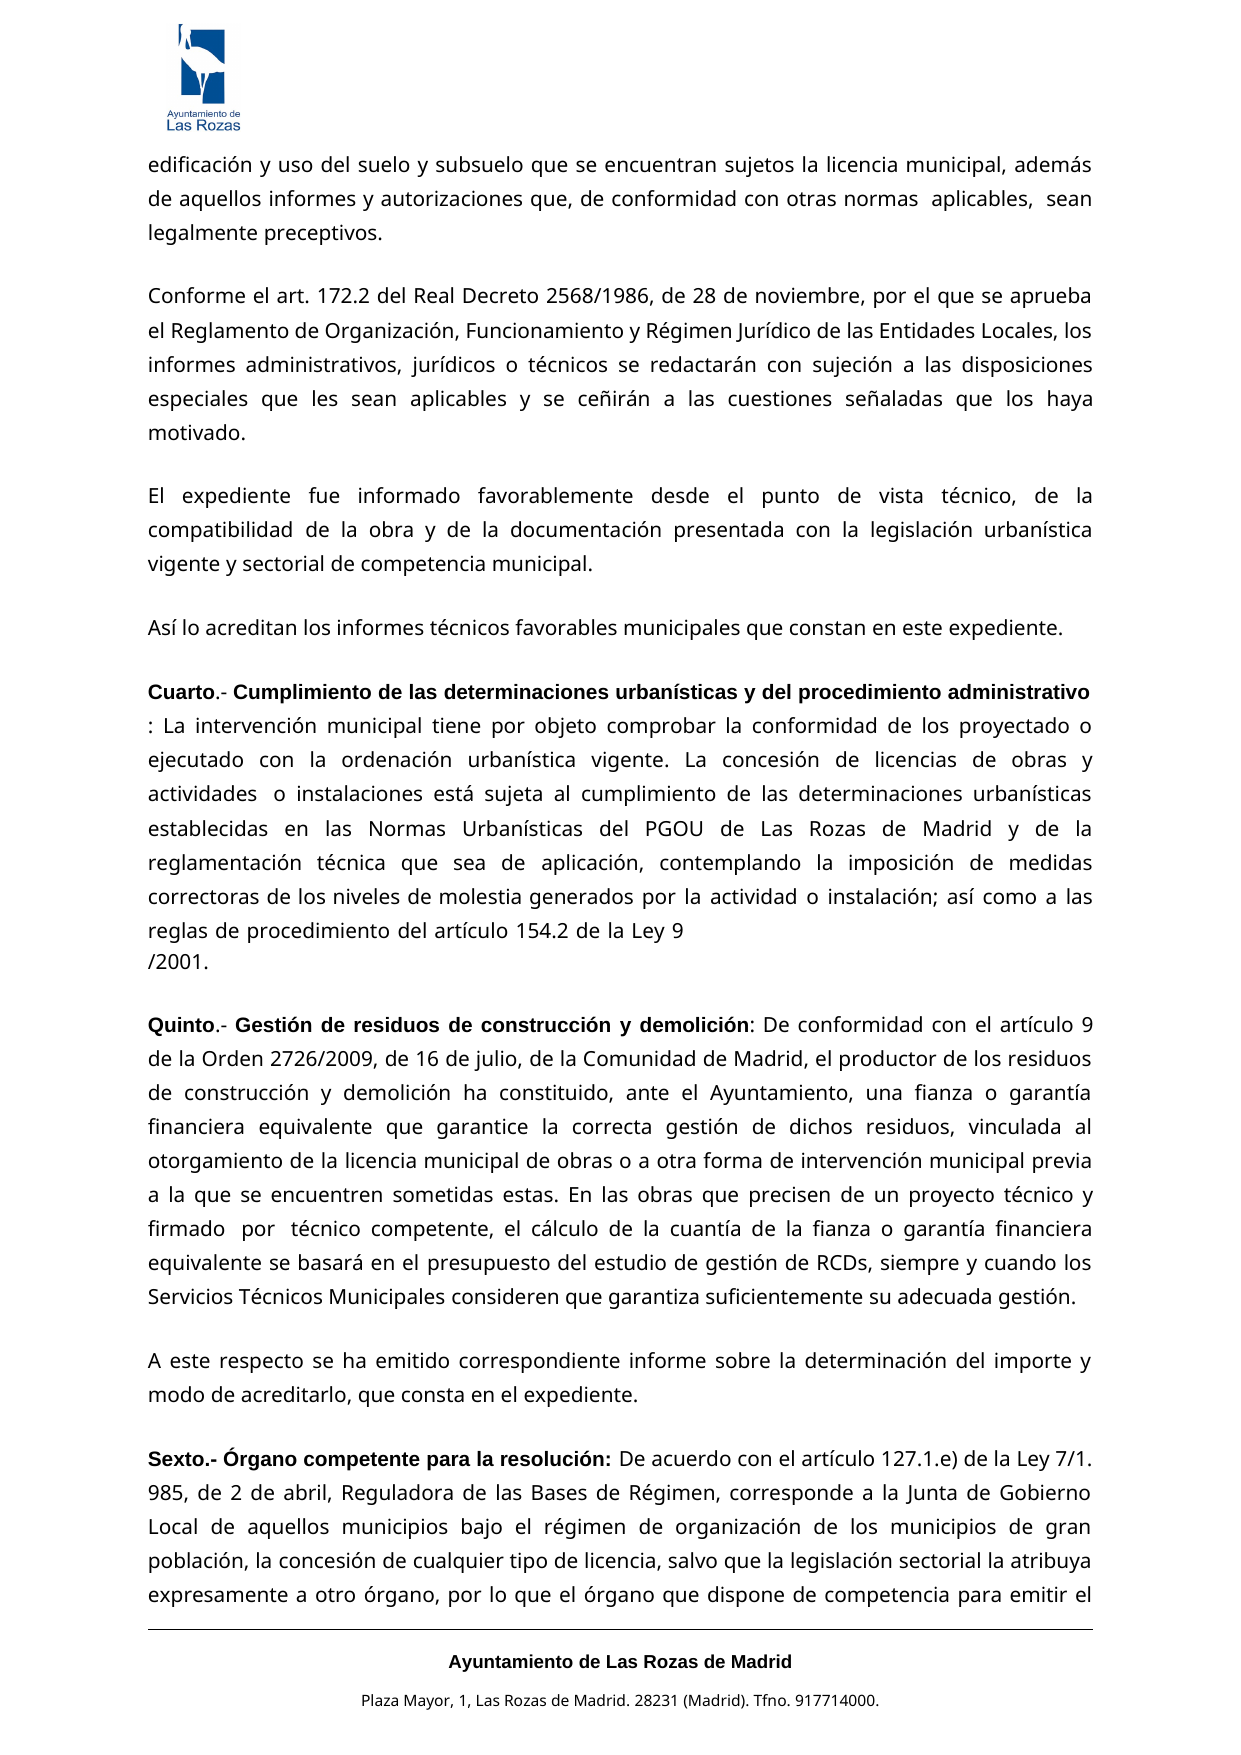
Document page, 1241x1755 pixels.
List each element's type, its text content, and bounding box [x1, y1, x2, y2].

text Sexto.- Órgano competente para la resolución: De acuerdo con el artículo 127.1.e) de la Ley 7/1. 985, de 2 de abril, Reguladora de las Bases de Régimen, corresponde a la Junta de Gobierno Local de aquellos municipios bajo el régimen de organización de los municipios de gran población, la concesión de cualquier tipo de licencia, salvo que la legislación sectorial la atribuya expresamente a otro órgano, por lo que el órgano que dispone de competencia para emitir el [148, 1444, 1093, 1608]
text A este respecto se ha emitido correspondiente informe sobre la determinación del importe y modo de acreditarlo, que consta en el expediente. [148, 1346, 1093, 1409]
text Conforme el art. 172.2 del Real Decreto 2568/1986, de 28 de noviembre, por el que se aprueba el Reglamento de Organización, Funcionamiento y Régimen Jurídico de las Entidades Locales, los informes administrativos, jurídicos o técnicos se redactarán con sujeción a las disposiciones especiales que les sean aplicables y se ceñirán a las cuestiones señaladas que los haya motivado. [148, 282, 1093, 446]
text El expediente fue informado favorablemente desde el punto de vista técnico, de la compatibilidad de la obra y de la documentación presentada con la legislación urbanística vigente y sectorial de competencia municipal. [148, 481, 1093, 578]
subtitle Cuarto.- Cumplimiento de las determinaciones urbanísticas y del procedimiento administrativo [148, 677, 1105, 706]
text /2001. [148, 950, 1105, 974]
text edificación y uso del suelo y subsuelo que se encuentran sujetos la licencia municipal, además de aquellos informes y autorizaciones que, de conformidad con otras normas aplicables, sean legalmente preceptivos. [148, 150, 1093, 247]
text Quinto.- Gestión de residuos de construcción y demolición: De conformidad con el artículo 9 de la Orden 2726/2009, de 16 de julio, de la Comunidad de Madrid, el productor de los residuos de construcción y demolición ha constituido, ante el Ayuntamiento, una fianza o garantía financiera equivalente que garantice la correcta gestión de dichos residuos, vinculada al otorgamiento de la licencia municipal de obras o a otra forma de intervención municipal previa a la que se encuentren sometidas estas. En las obras que precisen de un proyecto técnico y firmado por técnico competente, el cálculo de la cuantía de la fianza o garantía financiera equivalente se basará en el presupuesto del estudio de gestión de RCDs, siempre y cuando los Servicios Técnicos Municipales consideren que garantiza suficientemente su adecuada gestión. [148, 1010, 1093, 1311]
text : La intervención municipal tiene por objeto comprobar la conformidad de los proyectado o ejecutado con la ordenación urbanística vigente. La concesión de licencias de obras y actividades o instalaciones está sujeta al cumplimiento de las determinaciones urbanísticas establecidas en las Normas Urbanísticas del PGOU de Las Rozas de Madrid y de la reglamentación técnica que sea de aplicación, contemplando la imposición de medidas correctoras de los niveles de molestia generados por la actividad o instalación; así como a las reglas de procedimiento del artículo 154.2 de la Ley 9 [148, 711, 1093, 944]
text Así lo acreditan los informes técnicos favorables municipales que constan en este expediente. [148, 613, 1105, 641]
